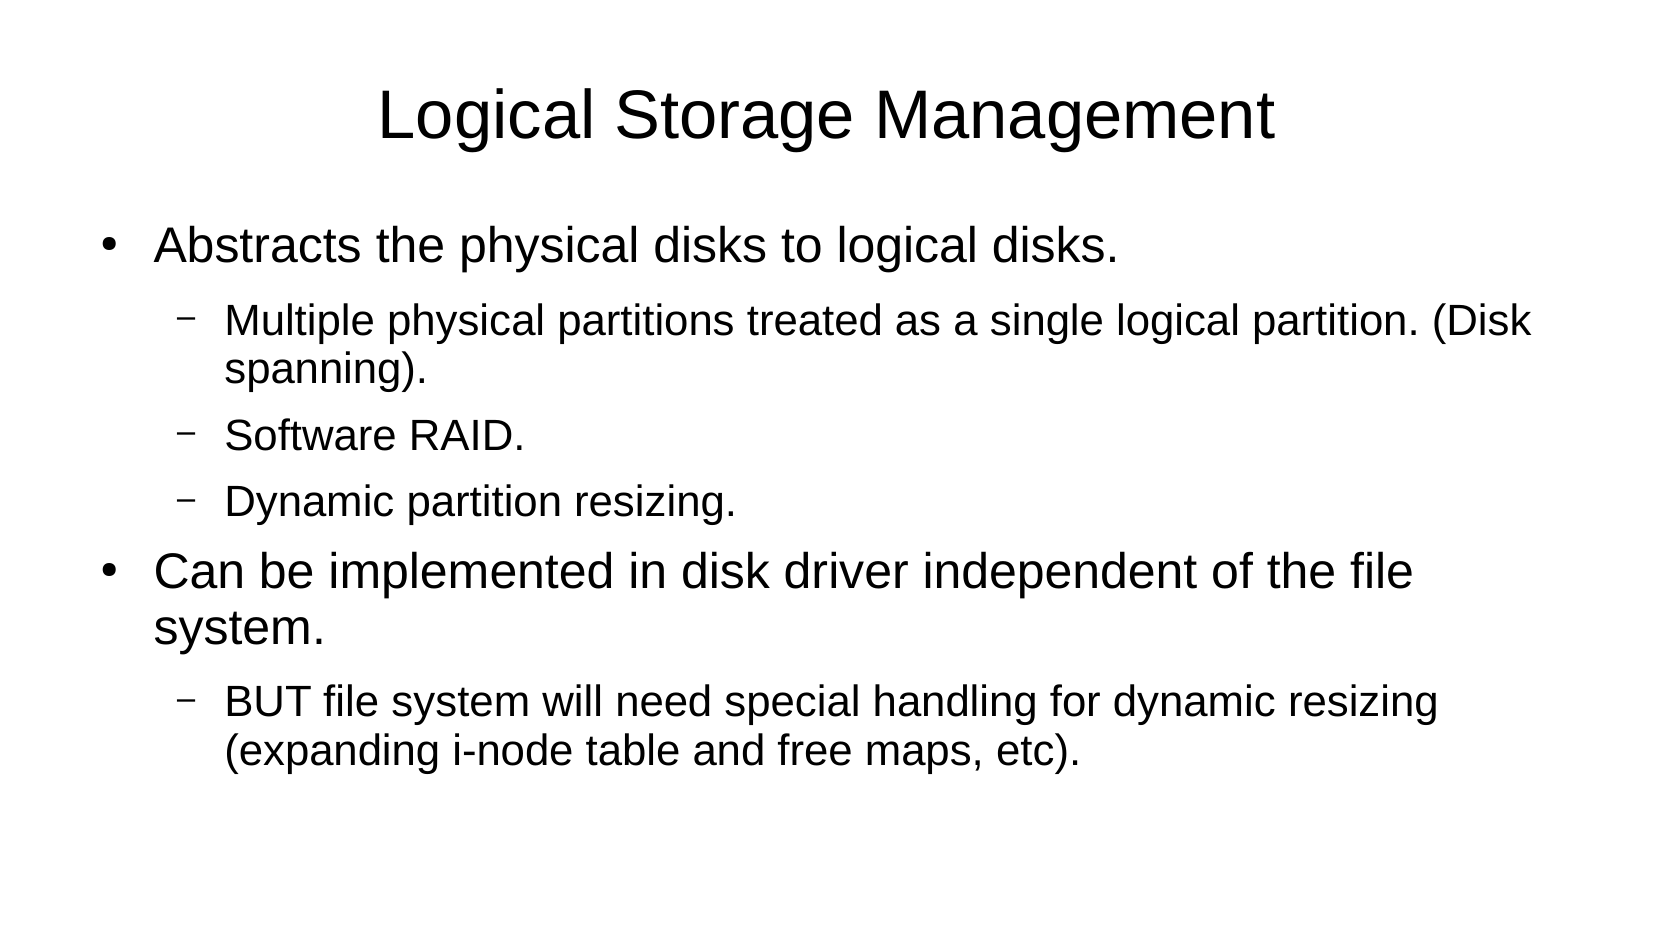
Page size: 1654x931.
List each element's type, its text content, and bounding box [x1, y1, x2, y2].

list Abstracts the physical disks to logical disks. Multiple physical partitions treated as a single logical partition. (Disk spanning). Software RAID. Dynamic partition resizing. Can be implemented in disk driver independent of the file system. BUT file system will need special handling for dynamic resizing (expanding i-node table and free maps, etc). [82, 217, 1571, 824]
title Logical Storage Management [82, 37, 1571, 193]
